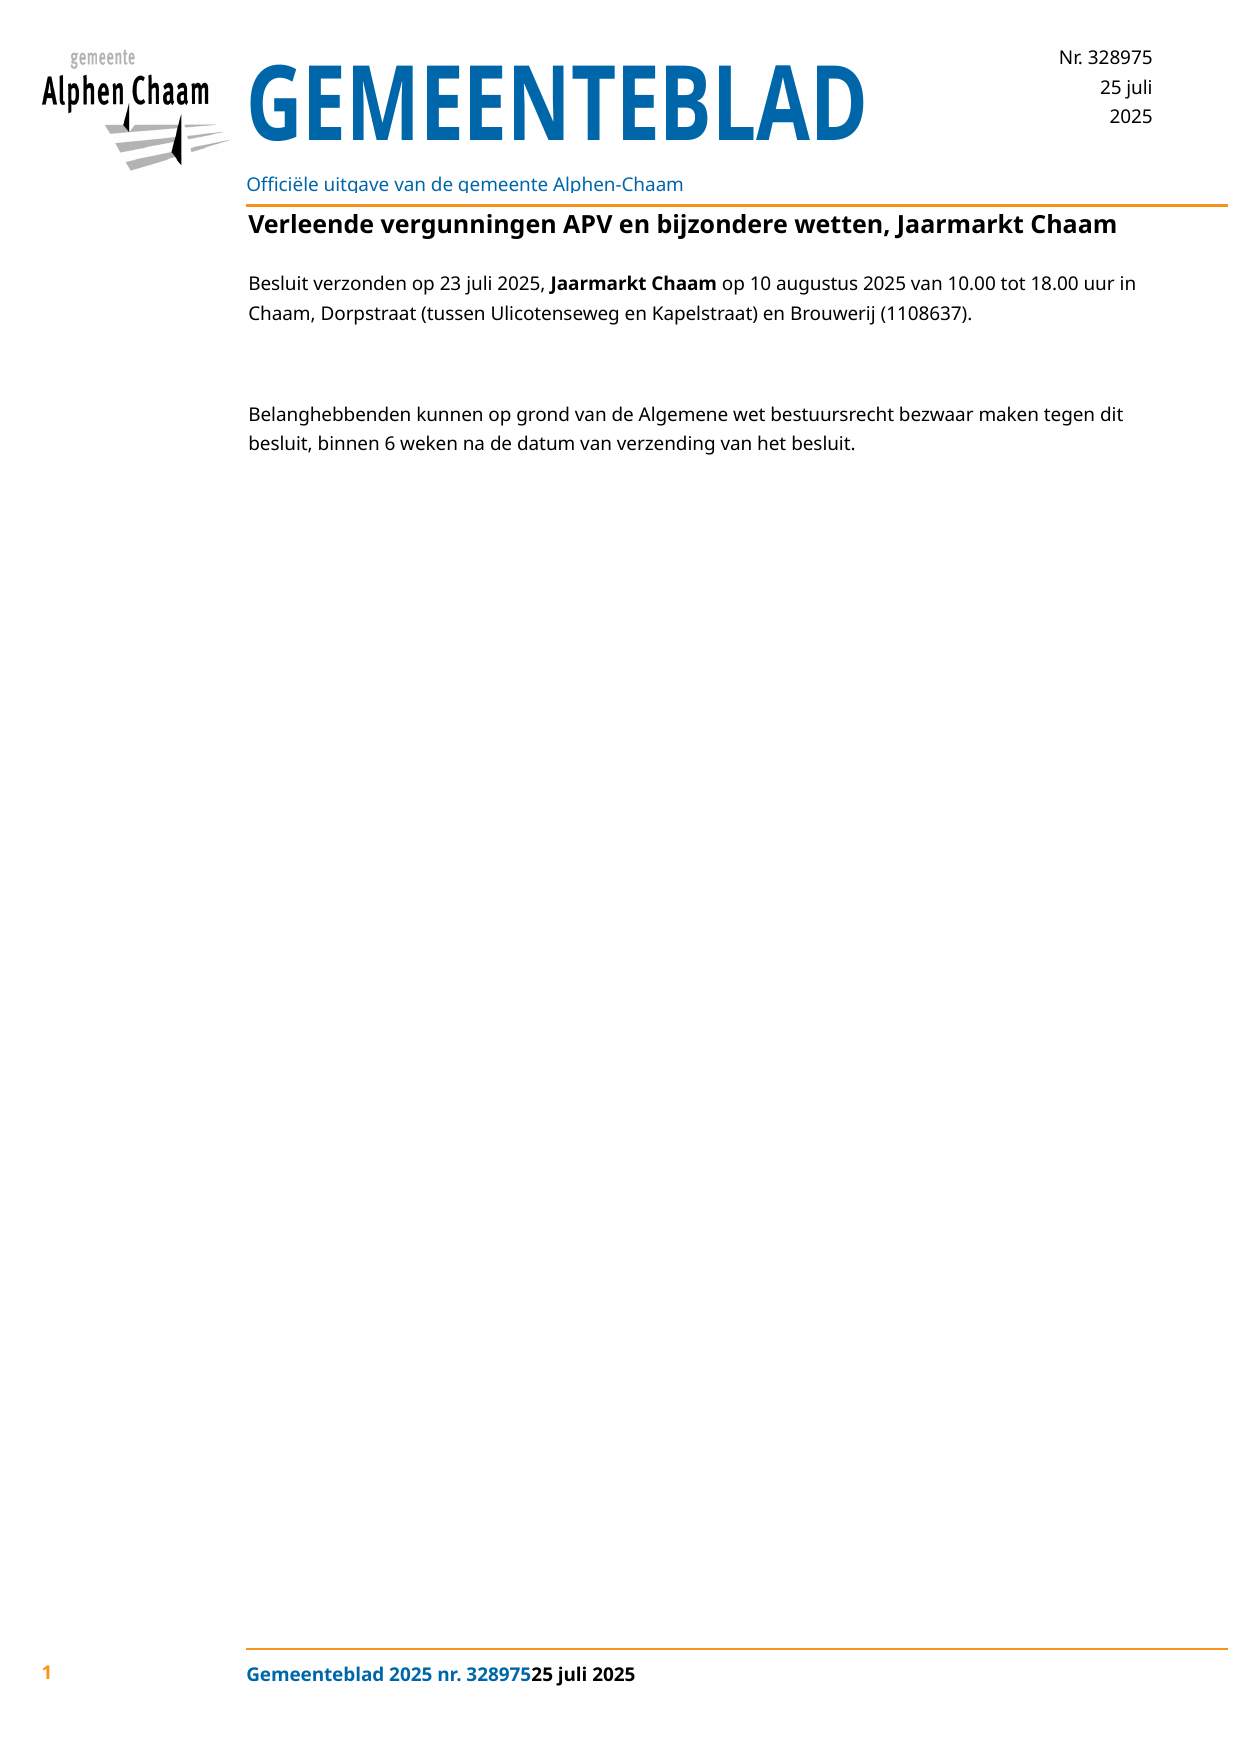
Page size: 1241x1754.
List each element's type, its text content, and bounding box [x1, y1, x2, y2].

picture [41, 47, 231, 172]
text Besluit verzonden op 23 juli 2025, Jaarmarkt Chaam op 10 augustus 2025 van 10.00 tot 18.00 uur in Chaam, Dorpstraat (tussen Ulicotenseweg en Kapelstraat) en Brouwerij (1108637). [248, 270, 1152, 326]
text Verleende vergunningen APV en bijzondere wetten, Jaarmarkt Chaam [248, 207, 1152, 241]
text Belanghebbenden kunnen op grond van de Algemene wet bestuursrecht bezwaar maken tegen dit besluit, binnen 6 weken na de datum van verzending van het besluit. [248, 401, 1152, 456]
